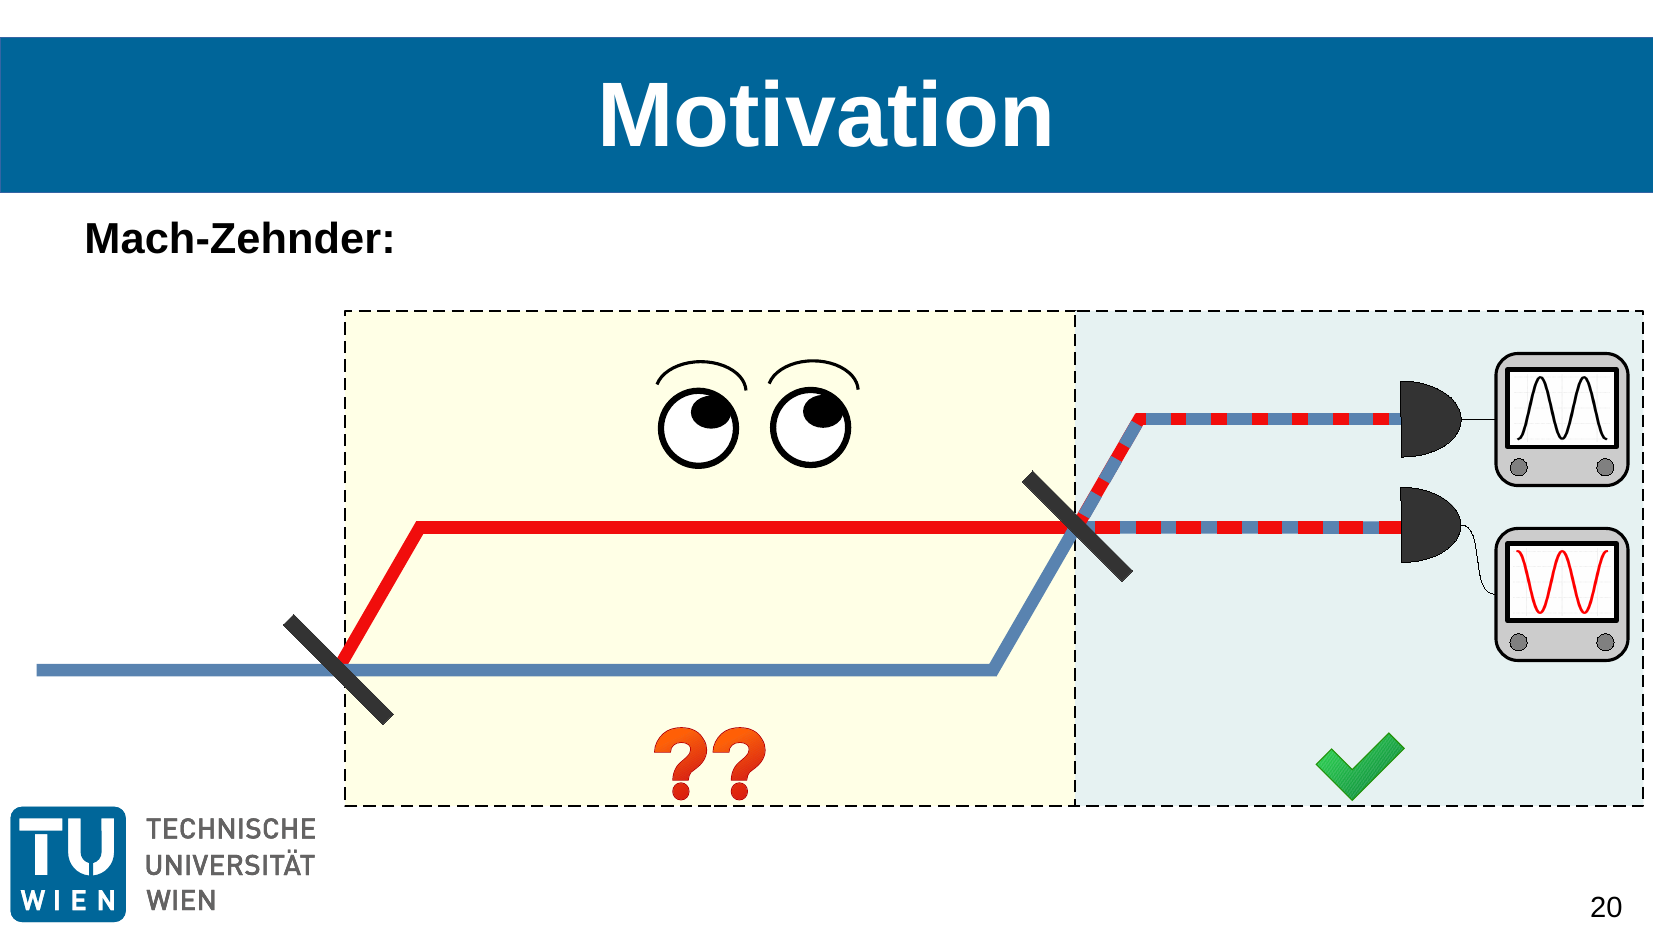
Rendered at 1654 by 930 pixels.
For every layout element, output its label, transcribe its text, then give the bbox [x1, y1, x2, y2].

text_box [350, 534, 1063, 663]
picture [1510, 371, 1614, 445]
list Mach-Zehnder: [84, 214, 404, 293]
title Motivation [0, 37, 1653, 193]
picture [1298, 702, 1421, 826]
picture [631, 714, 790, 816]
picture [1509, 545, 1615, 619]
text_box [283, 310, 1644, 806]
